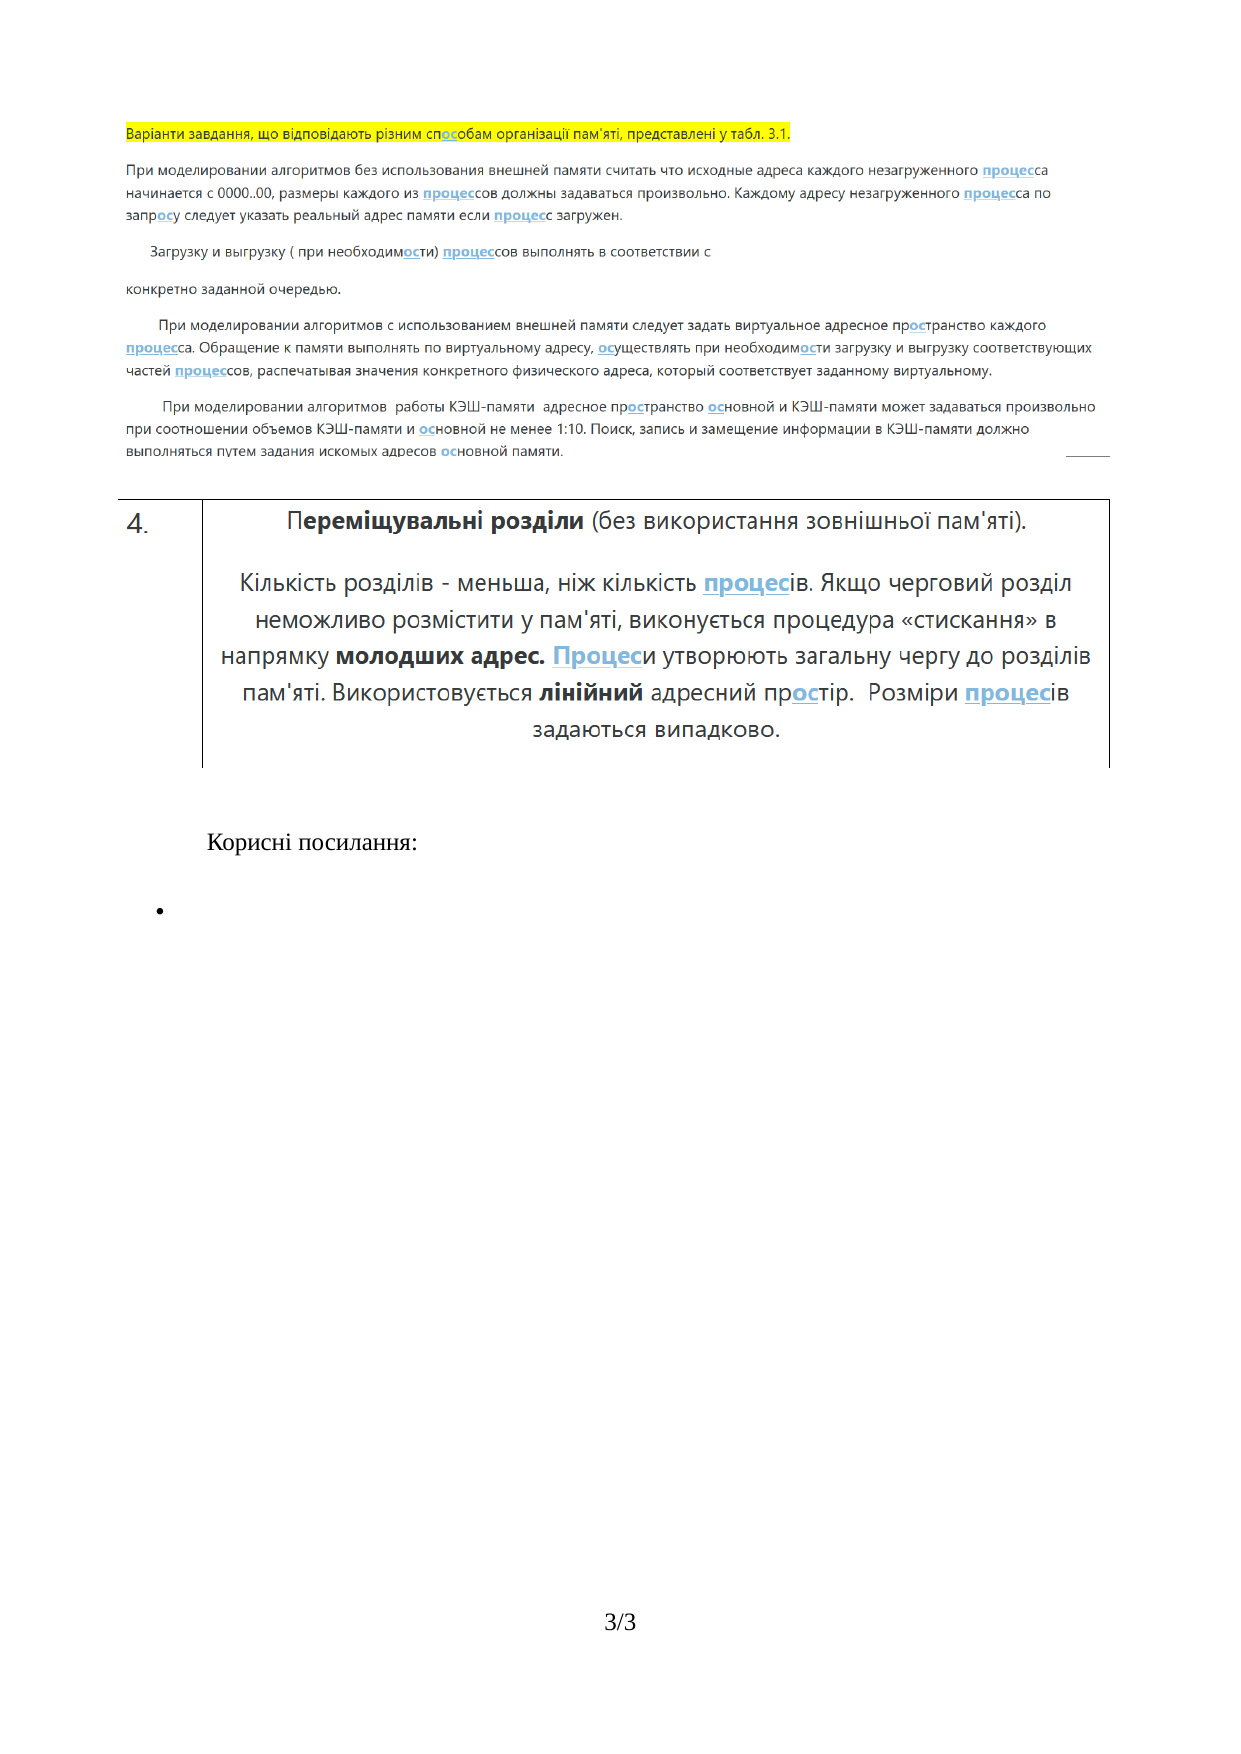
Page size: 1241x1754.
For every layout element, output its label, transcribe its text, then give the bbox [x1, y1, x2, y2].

picture [118, 118, 1111, 457]
text Корисні посилання: [118, 827, 1110, 856]
picture [118, 499, 1111, 768]
